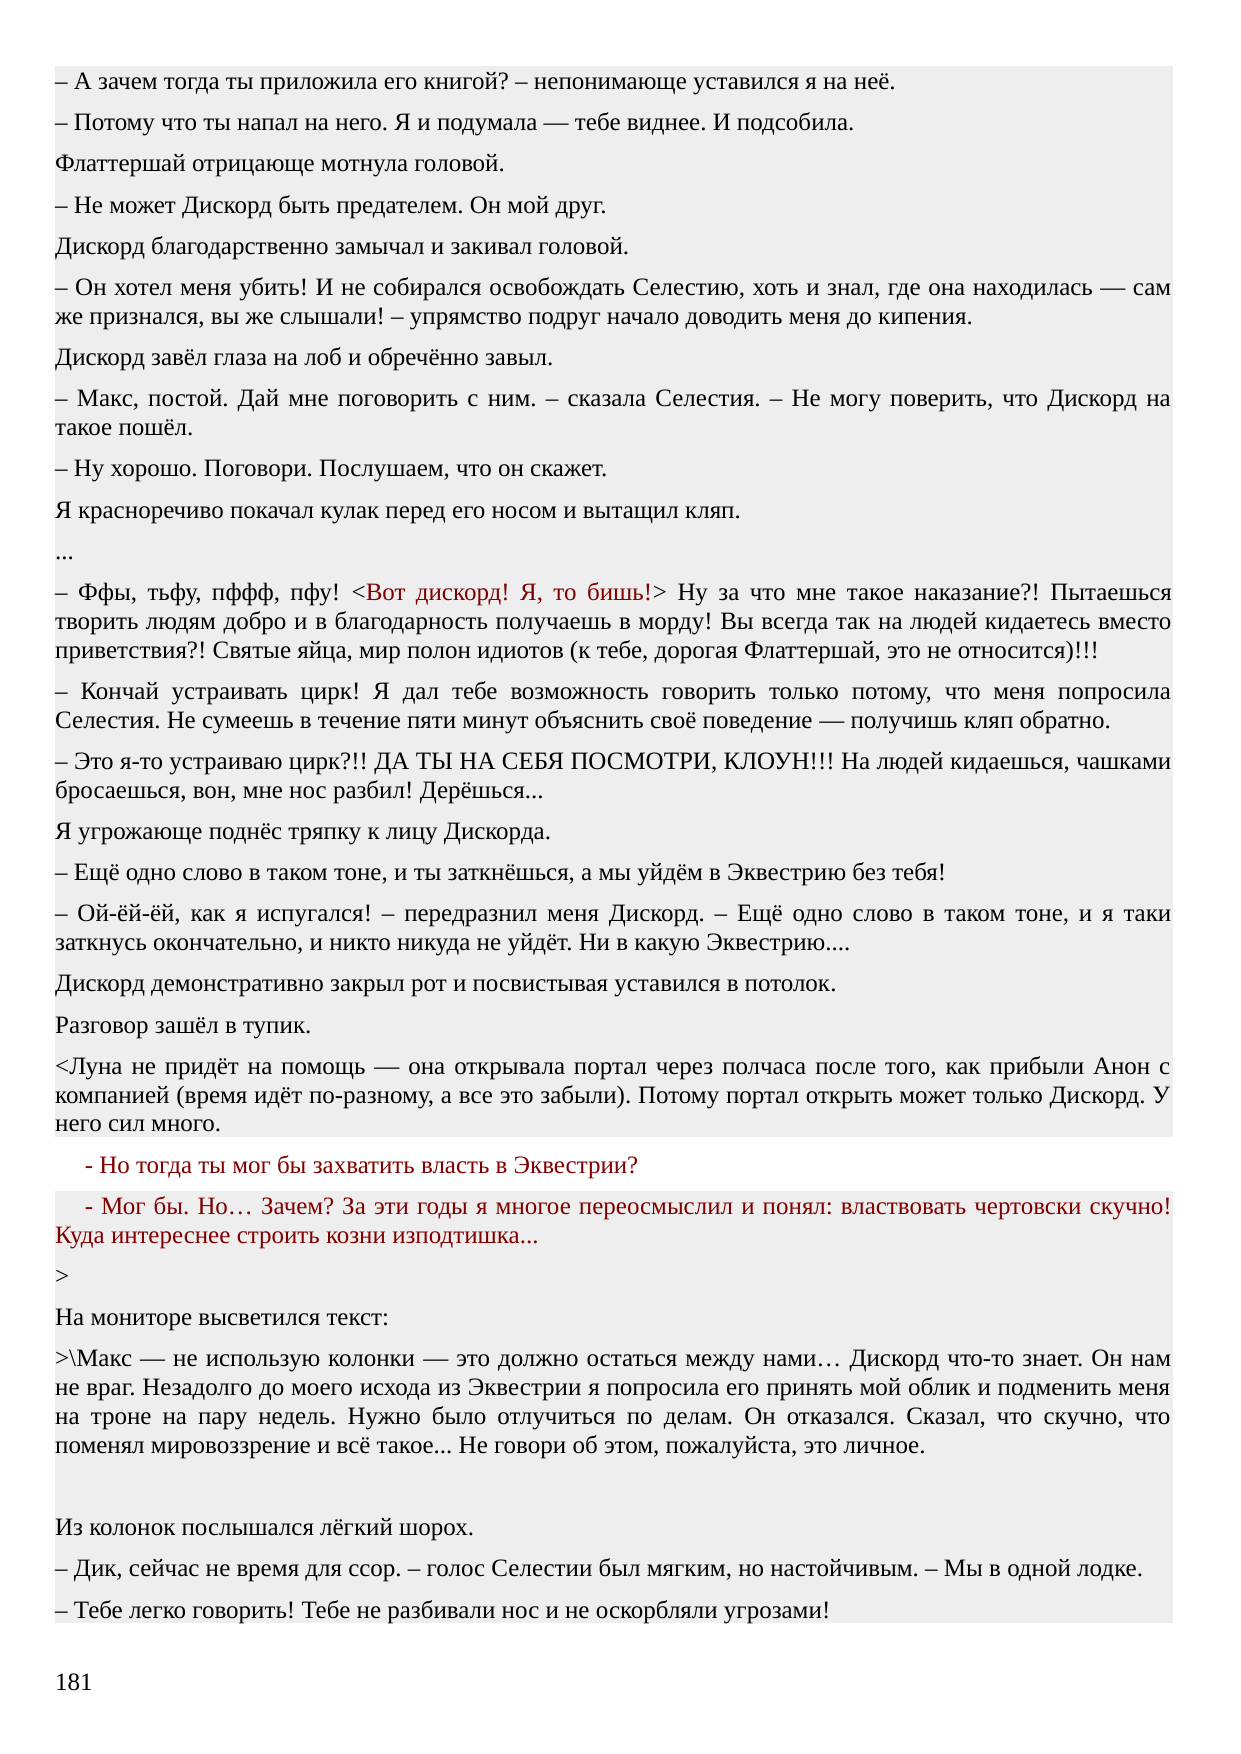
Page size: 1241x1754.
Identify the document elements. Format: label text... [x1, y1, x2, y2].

text – Он хотел меня убить! И не собирался освобождать Селестию, хоть и знал, где она находилась — сам же признался, вы же слышали! – упрямство подруг начало доводить меня до кипения. [55, 272, 1173, 330]
text >\Макс — не использую колонки — это должно остаться между нами… Дискорд что-то знает. Он нам не враг. Незадолго до моего исхода из Эквестрии я попросила его принять мой облик и подменить меня на троне на пару недель. Нужно было отлучиться по делам. Он отказался. Сказал, что скучно, что поменял мировоззрение и всё такое... Не говори об этом, пожалуйста, это личное. [55, 1343, 1173, 1458]
text - Но тогда ты мог бы захватить власть в Эквестрии? [55, 1150, 1173, 1178]
text <Луна не придёт на помощь — она открывала портал через полчаса после того, как прибыли Анон с компанией (время идёт по-разному, а все это забыли). Потому портал открыть может только Дискорд. У него сил много. [55, 1051, 1173, 1137]
text Я угрожающе поднёс тряпку к лицу Дискорда. [55, 816, 1173, 845]
text – А зачем тогда ты приложила его книгой? – непонимающе уставился я на неё. [55, 66, 1173, 95]
text Флаттершай отрицающе мотнула головой. [55, 148, 1173, 177]
text – Ой-ёй-ёй, как я испугался! – передразнил меня Дискорд. – Ещё одно слово в таком тоне, и я таки заткнусь окончательно, и никто никуда не уйдёт. Ни в какую Эквестрию.... [55, 898, 1173, 956]
text – Тебе легко говорить! Тебе не разбивали нос и не оскорбляли угрозами! [55, 1595, 1173, 1623]
text – Ну хорошо. Поговори. Послушаем, что он скажет. [55, 453, 1173, 482]
text - Мог бы. Но… Зачем? За эти годы я многое переосмыслил и понял: властвовать чертовски скучно! Куда интереснее строить козни изподтишка... [55, 1191, 1173, 1248]
text Я красноречиво покачал кулак перед его носом и вытащил кляп. [55, 495, 1173, 523]
text – Ффы, тьфу, пффф, пфу! <Вот дискорд! Я, то бишь!> Ну за что мне такое наказание?! Пытаешься творить людям добро и в благодарность получаешь в морду! Вы всегда так на людей кидаетесь вместо приветствия?! Святые яйца, мир полон идиотов (к тебе, дорогая Флаттершай, это не относится)!!! [55, 577, 1173, 663]
text Дискорд благодарственно замычал и закивал головой. [55, 231, 1173, 260]
text > [55, 1261, 1173, 1290]
text – Не может Дискорд быть предателем. Он мой друг. [55, 190, 1173, 218]
text – Макс, постой. Дай мне поговорить с ним. – сказала Селестия. – Не могу поверить, что Дискорд на такое пошёл. [55, 383, 1173, 441]
text На мониторе высветился текст: [55, 1302, 1173, 1331]
text – Кончай устраивать цирк! Я дал тебе возможность говорить только потому, что меня попросила Селестия. Не сумеешь в течение пяти минут объяснить своё поведение — получишь кляп обратно. [55, 676, 1173, 733]
text – Это я-то устраиваю цирк?!! ДА ТЫ НА СЕБЯ ПОСМОТРИ, КЛОУН!!! На людей кидаешься, чашками бросаешься, вон, мне нос разбил! Дерёшься... [55, 746, 1173, 803]
text – Потому что ты напал на него. Я и подумала — тебе виднее. И подсобила. [55, 107, 1173, 136]
text – Ещё одно слово в таком тоне, и ты заткнёшься, а мы уйдём в Эквестрию без тебя! [55, 857, 1173, 886]
text Из колонок послышался лёгкий шорох. [55, 1512, 1173, 1541]
text Дискорд завёл глаза на лоб и обречённо завыл. [55, 342, 1173, 371]
text Дискорд демонстративно закрыл рот и посвистывая уставился в потолок. [55, 968, 1173, 997]
text Разговор зашёл в тупик. [55, 1010, 1173, 1038]
text ... [55, 536, 1173, 565]
text – Дик, сейчас не время для ссор. – голос Селестии был мягким, но настойчивым. – Мы в одной лодке. [55, 1553, 1173, 1582]
